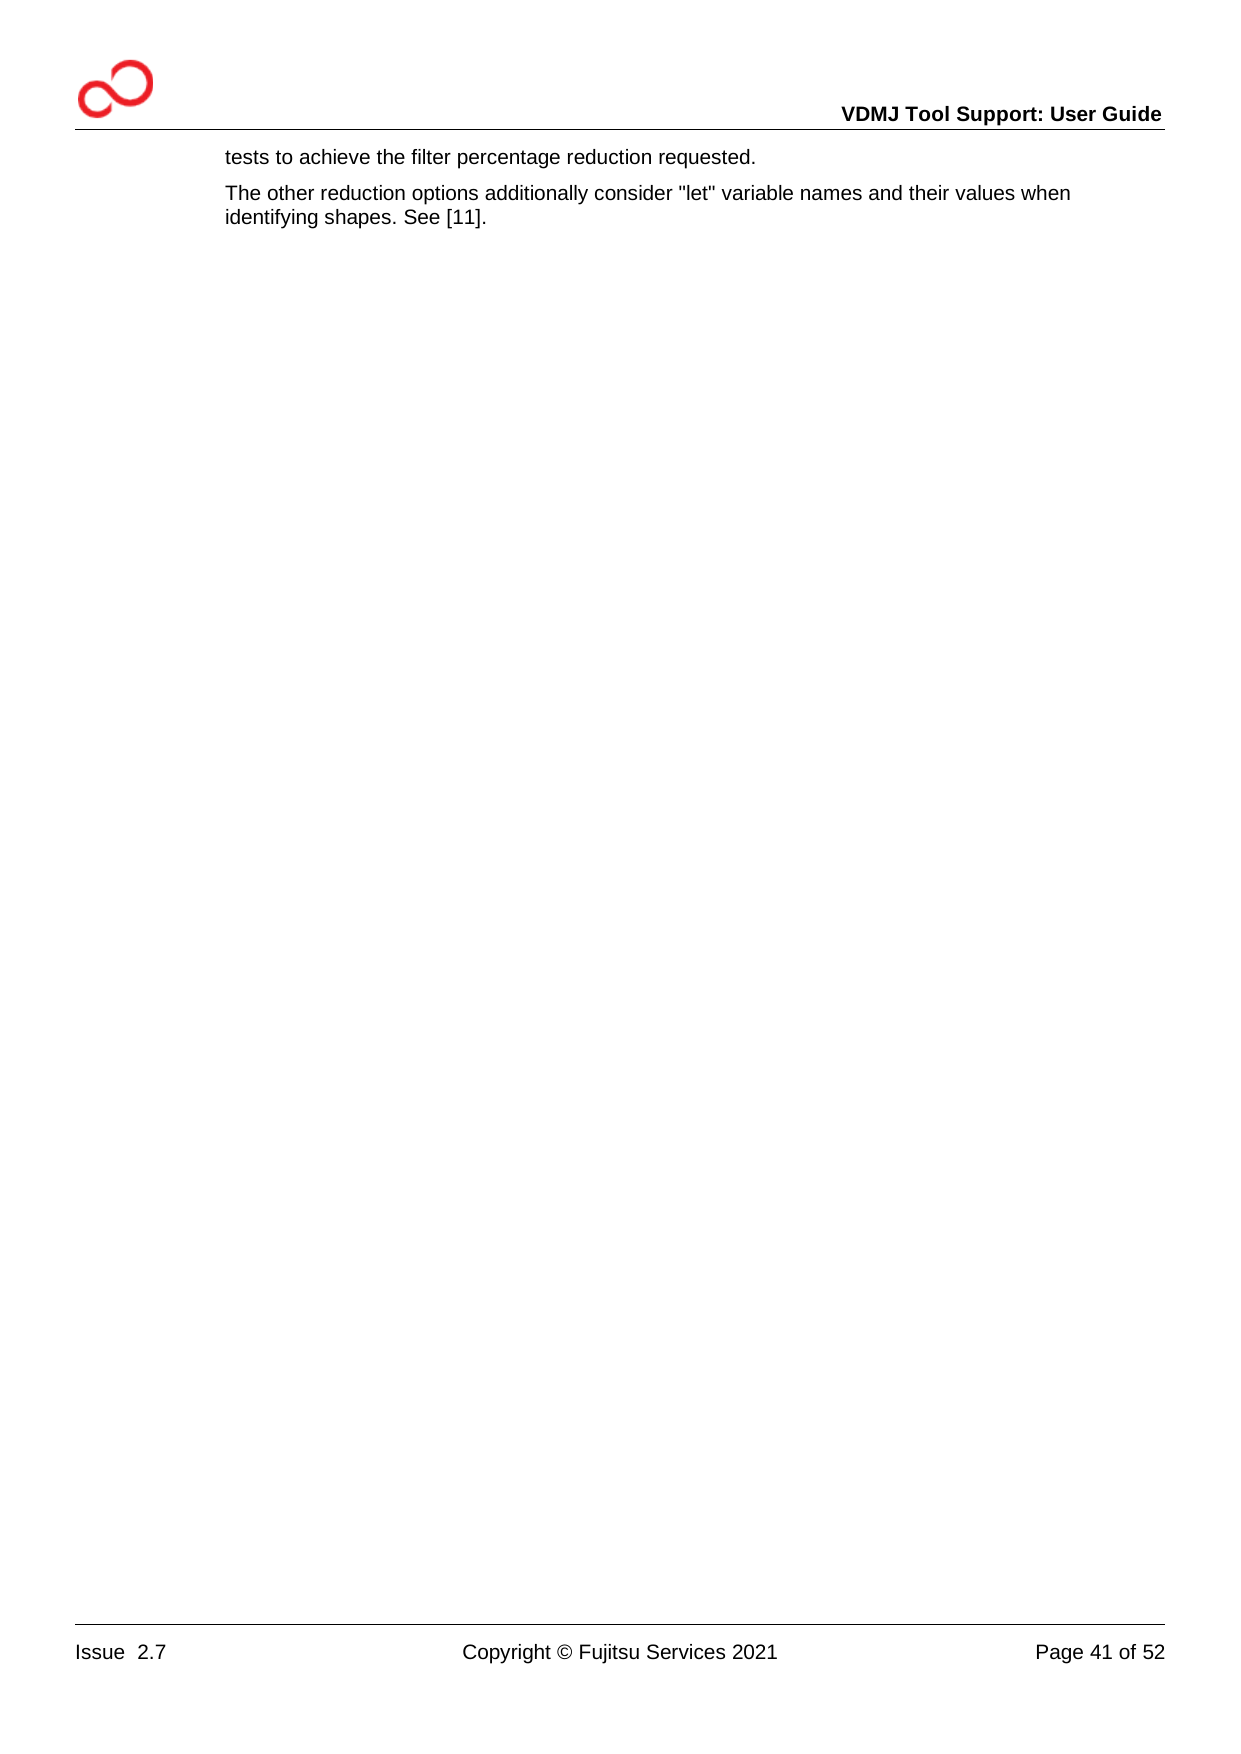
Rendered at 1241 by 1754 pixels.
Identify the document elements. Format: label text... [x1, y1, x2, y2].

text The other reduction options additionally consider "let" variable names and their values when identifying shapes. See [11]. [225, 182, 1165, 229]
text tests to achieve the filter percentage reduction requested. [225, 145, 1165, 169]
picture [78, 52, 153, 128]
